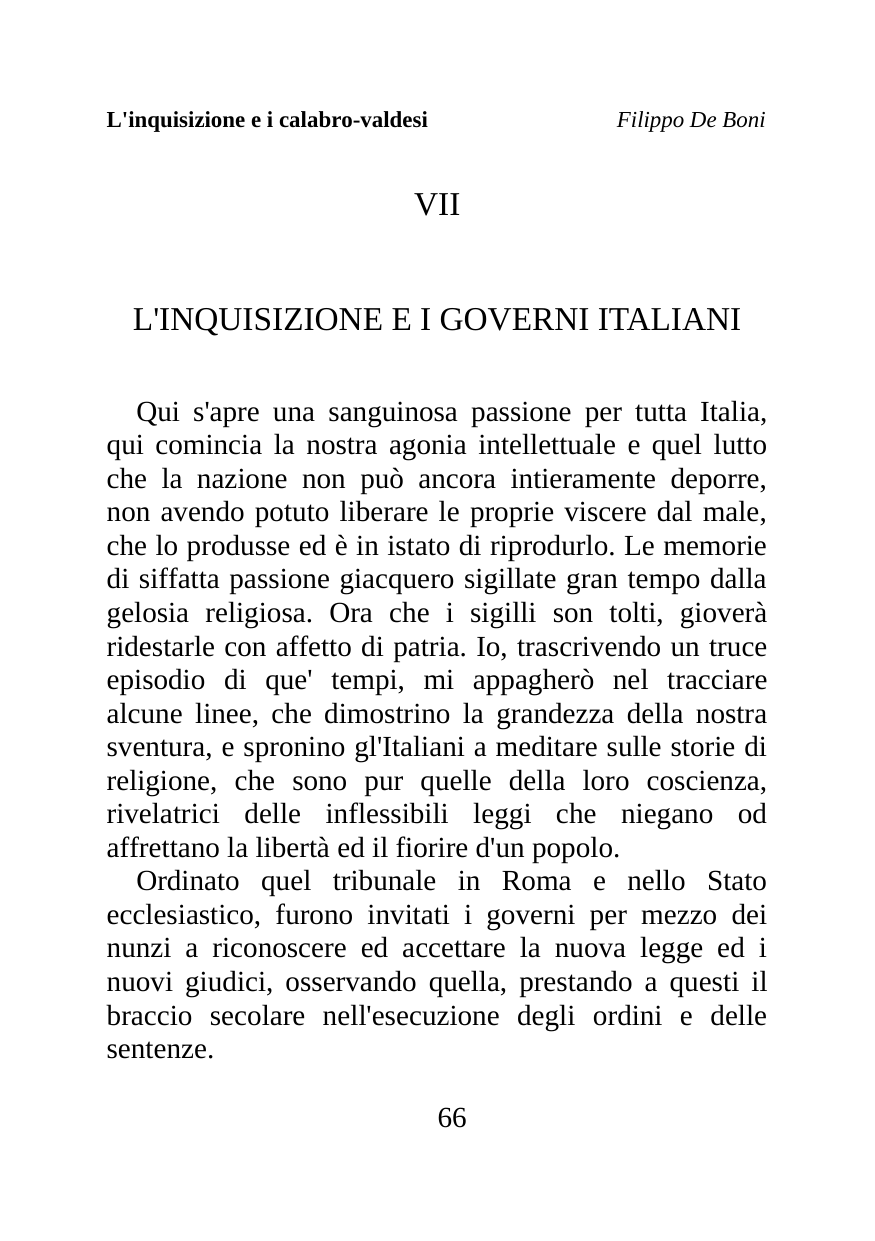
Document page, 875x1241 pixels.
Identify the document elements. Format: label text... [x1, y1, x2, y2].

text Ordinato quel tribunale in Roma e nello Stato ecclesiastico, furono invitati i governi per mezzo dei nunzi a riconoscere ed accettare la nuova legge ed i nuovi giudici, osservando quella, prestando a questi il braccio secolare nell'esecuzione degli ordini e delle sentenze. [106, 863, 768, 1065]
subtitle VII L'INQUISIZIONE E I GOVERNI ITALIANI [106, 184, 768, 337]
text Qui s'apre una sanguinosa passione per tutta Italia, qui comincia la nostra agonia intellettuale e quel lutto che la nazione non può ancora intieramente deporre, non avendo potuto liberare le proprie viscere dal male, che lo produsse ed è in istato di riprodurlo. Le memorie di siffatta passione giacquero sigillate gran tempo dalla gelosia religiosa. Ora che i sigilli son tolti, gioverà ridestarle con affetto di patria. Io, trascrivendo un truce episodio di que' tempi, mi appagherò nel tracciare alcune linee, che dimostrino la grandezza della nostra sventura, e spronino gl'Italiani a meditare sulle storie di religione, che sono pur quelle della loro coscienza, rivelatrici delle inflessibili leggi che niegano od affrettano la libertà ed il fiorire d'un popolo. [106, 394, 768, 863]
